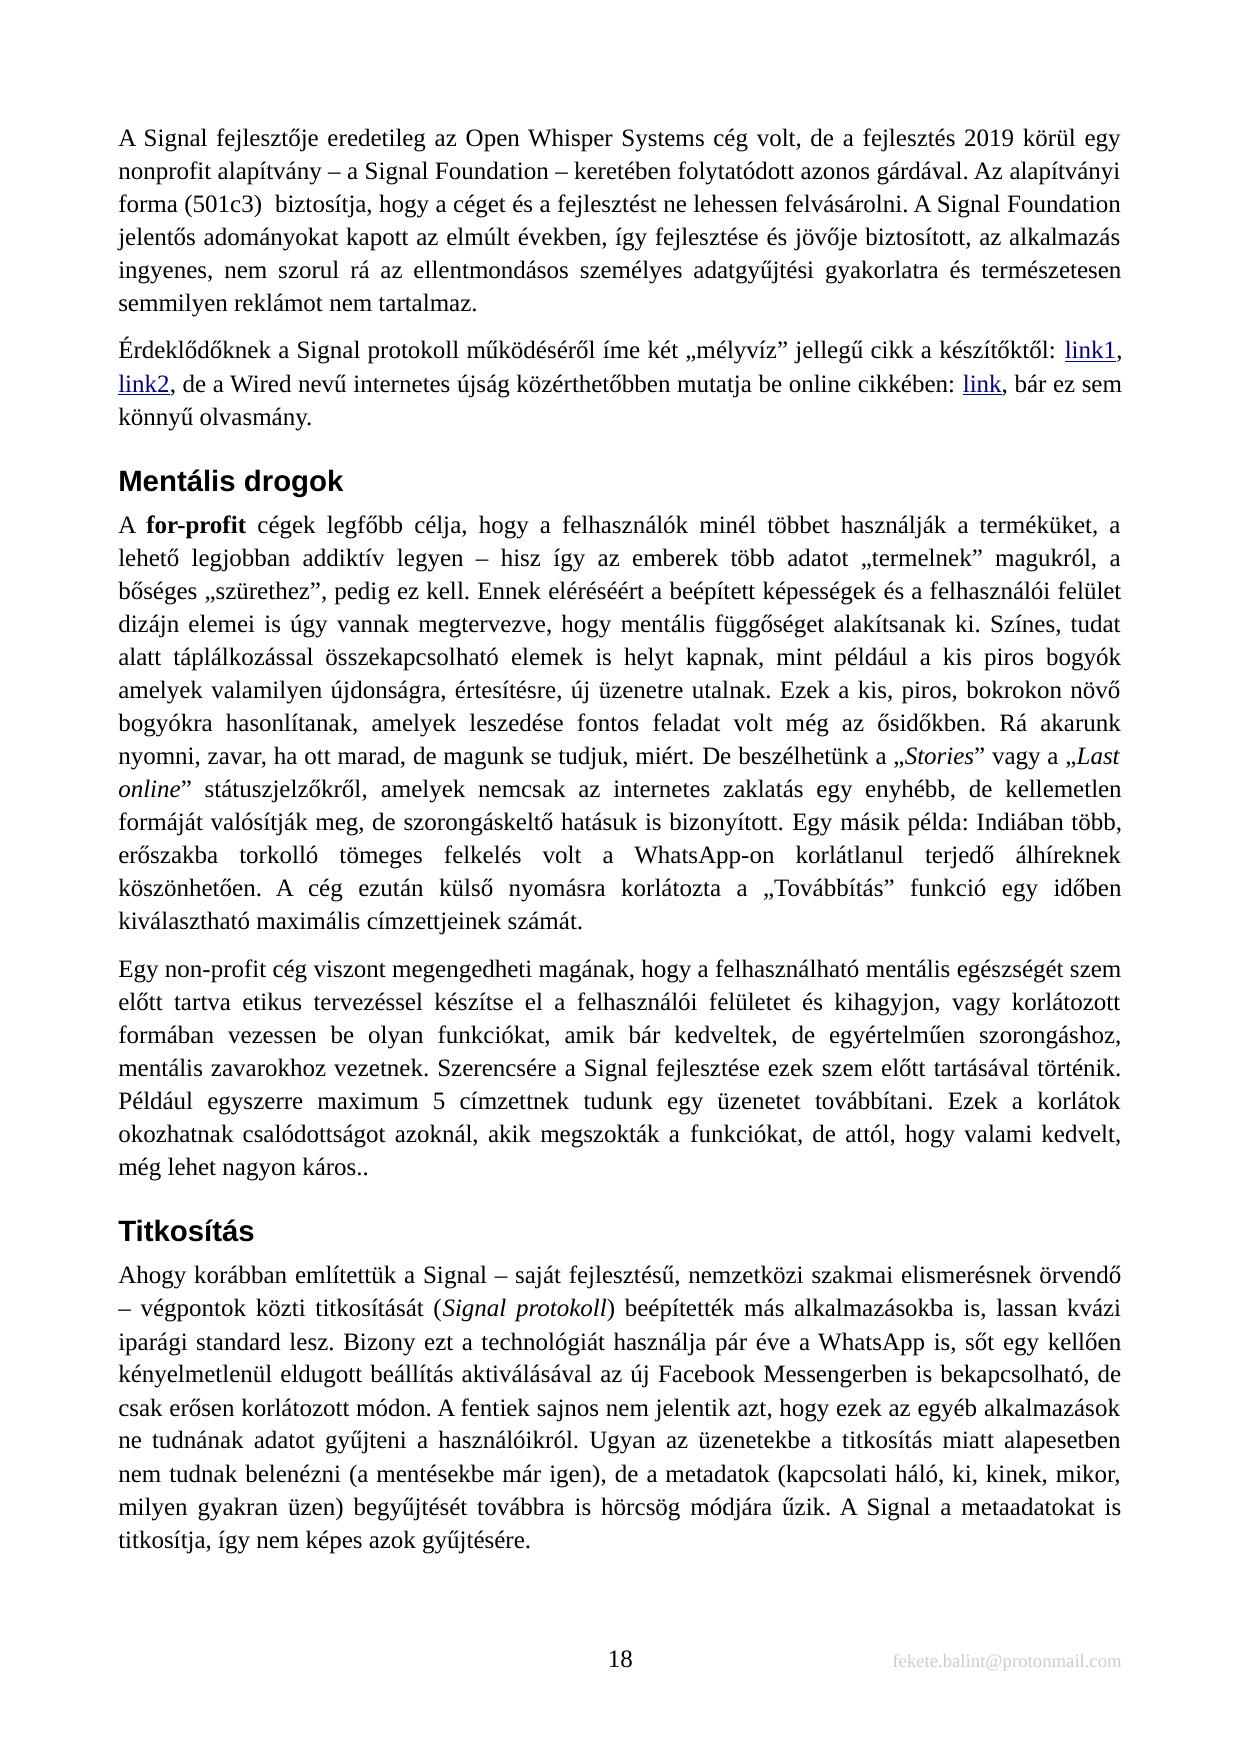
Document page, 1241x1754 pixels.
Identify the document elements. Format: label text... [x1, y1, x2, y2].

text A for-profit cégek legfőbb célja, hogy a felhasználók minél többet használják a terméküket, a lehető legjobban addiktív legyen – hisz így az emberek több adatot „termelnek” magukról, a bőséges „szürethez”, pedig ez kell. Ennek eléréséért a beépített képességek és a felhasználói felület dizájn elemei is úgy vannak megtervezve, hogy mentális függőséget alakítsanak ki. Színes, tudat alatt táplálkozással összekapcsolható elemek is helyt kapnak, mint például a kis piros bogyók amelyek valamilyen újdonságra, értesítésre, új üzenetre utalnak. Ezek a kis, piros, bokrokon növő bogyókra hasonlítanak, amelyek leszedése fontos feladat volt még az ősidőkben. Rá akarunk nyomni, zavar, ha ott marad, de magunk se tudjuk, miért. De beszélhetünk a „Stories” vagy a „Last online” státuszjelzőkről, amelyek nemcsak az internetes zaklatás egy enyhébb, de kellemetlen formáját valósítják meg, de szorongáskeltő hatásuk is bizonyított. Egy másik példa: Indiában több, erőszakba torkolló tömeges felkelés volt a WhatsApp-on korlátlanul terjedő álhíreknek köszönhetően. A cég ezután külső nyomásra korlátozta a „Továbbítás” funkció egy időben kiválasztható maximális címzettjeinek számát. [118, 510, 1122, 935]
text A Signal fejlesztője eredetileg az Open Whisper Systems cég volt, de a fejlesztés 2019 körül egy nonprofit alapítvány – a Signal Foundation – keretében folytatódott azonos gárdával. Az alapítványi forma (501c3) biztosítja, hogy a céget és a fejlesztést ne lehessen felvásárolni. A Signal Foundation jelentős adományokat kapott az elmúlt években, így fejlesztése és jövője biztosított, az alkalmazás ingyenes, nem szorul rá az ellentmondásos személyes adatgyűjtési gyakorlatra és természetesen semmilyen reklámot nem tartalmaz. [118, 123, 1122, 317]
subtitle Mentális drogok [118, 464, 1122, 498]
subtitle Titkosítás [118, 1214, 1122, 1248]
text Érdeklődőknek a Signal protokoll működéséről íme két „mélyvíz” jellegű cikk a készítőktől: link1, link2, de a Wired nevű internetes újság közérthetőbben mutatja be online cikkében: link, bár ez sem könnyű olvasmány. [118, 336, 1122, 430]
text Egy non-profit cég viszont megengedheti magának, hogy a felhasználható mentális egészségét szem előtt tartva etikus tervezéssel készítse el a felhasználói felületet és kihagyjon, vagy korlátozott formában vezessen be olyan funkciókat, amik bár kedveltek, de egyértelműen szorongáshoz, mentális zavarokhoz vezetnek. Szerencsére a Signal fejlesztése ezek szem előtt tartásával történik. Például egyszerre maximum 5 címzettnek tudunk egy üzenetet továbbítani. Ezek a korlátok okozhatnak csalódottságot azoknál, akik megszokták a funkciókat, de attól, hogy valami kedvelt, még lehet nagyon káros.. [118, 954, 1122, 1181]
text Ahogy korábban említettük a Signal – saját fejlesztésű, nemzetközi szakmai elismerésnek örvendő – végpontok közti titkosítását (Signal protokoll) beépítették más alkalmazásokba is, lassan kvázi iparági standard lesz. Bizony ezt a technológiát használja pár éve a WhatsApp is, sőt egy kellően kényelmetlenül eldugott beállítás aktiválásával az új Facebook Messengerben is bekapcsolható, de csak erősen korlátozott módon. A fentiek sajnos nem jelentik azt, hogy ezek az egyéb alkalmazások ne tudnának adatot gyűjteni a használóikról. Ugyan az üzenetekbe a titkosítás miatt alapesetben nem tudnak belenézni (a mentésekbe már igen), de a metadatok (kapcsolati háló, ki, kinek, mikor, milyen gyakran üzen) begyűjtését továbbra is hörcsög módjára űzik. A Signal a metaadatokat is titkosítja, így nem képes azok gyűjtésére. [118, 1261, 1122, 1553]
